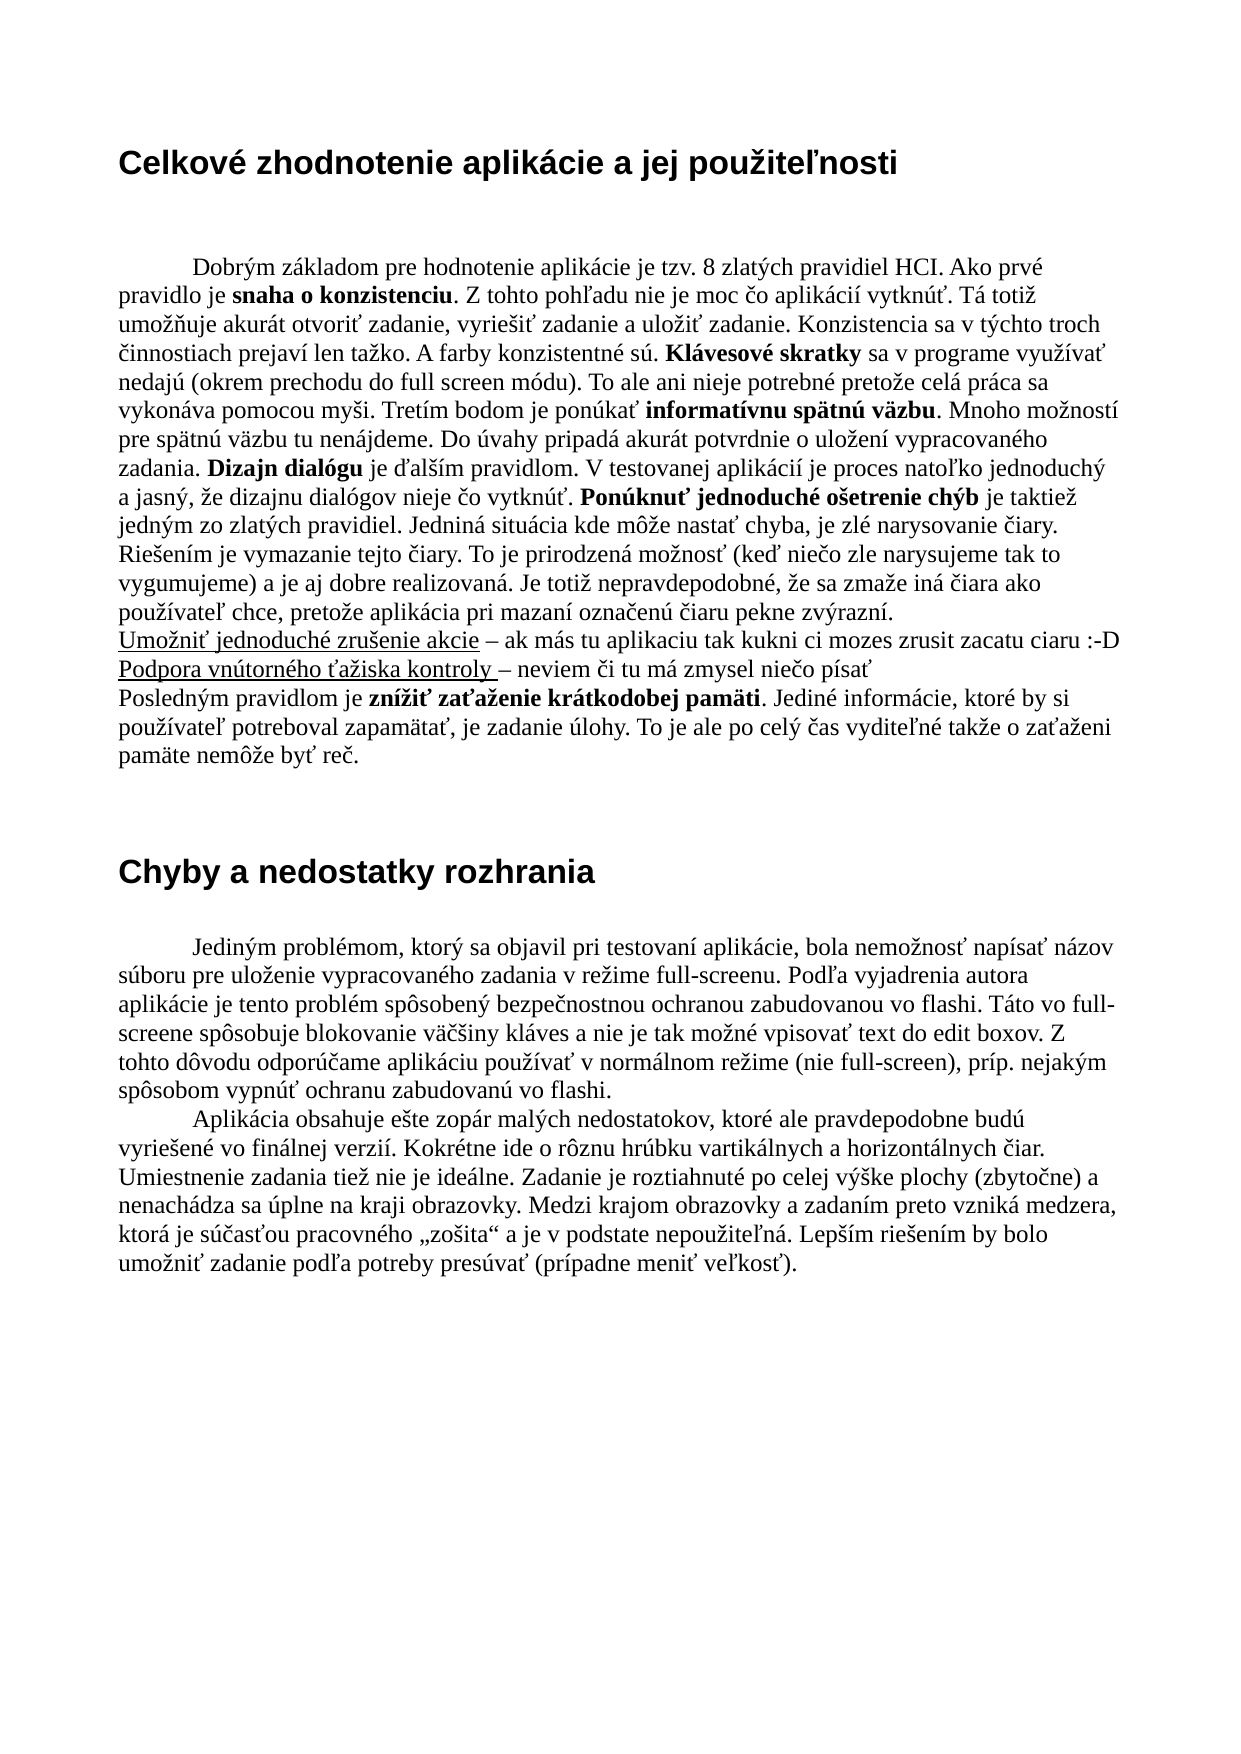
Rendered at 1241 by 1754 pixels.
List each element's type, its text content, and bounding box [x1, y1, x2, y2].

text Dobrým základom pre hodnotenie aplikácie je tzv. 8 zlatých pravidiel HCI. Ako prvé pravidlo je snaha o konzistenciu. Z tohto pohľadu nie je moc čo aplikácií vytknúť. Tá totiž umožňuje akurát otvoriť zadanie, vyriešiť zadanie a uložiť zadanie. Konzistencia sa v týchto troch činnostiach prejaví len tažko. A farby konzistentné sú. Klávesové skratky sa v programe využívať nedajú (okrem prechodu do full screen módu). To ale ani nieje potrebné pretože celá práca sa vykonáva pomocou myši. Tretím bodom je ponúkať informatívnu spätnú väzbu. Mnoho možností pre spätnú väzbu tu nenájdeme. Do úvahy pripadá akurát potvrdnie o uložení vypracovaného zadania. Dizajn dialógu je ďalším pravidlom. V testovanej aplikácií je proces natoľko jednoduchý a jasný, že dizajnu dialógov nieje čo vytknúť. Ponúknuť jednoduché ošetrenie chýb je taktiež jedným zo zlatých pravidiel. Jedniná situácia kde môže nastať chyba, je zlé narysovanie čiary. Riešením je vymazanie tejto čiary. To je prirodzená možnosť (keď niečo zle narysujeme tak to vygumujeme) a je aj dobre realizovaná. Je totiž nepravdepodobné, že sa zmaže iná čiara ako používateľ chce, pretože aplikácia pri mazaní označenú čiaru pekne zvýrazní. [118, 252, 1122, 626]
text Aplikácia obsahuje ešte zopár malých nedostatokov, ktoré ale pravdepodobne budú vyriešené vo finálnej verzií. Kokrétne ide o rôznu hrúbku vartikálnych a horizontálnych čiar. Umiestnenie zadania tiež nie je ideálne. Zadanie je roztiahnuté po celej výške plochy (zbytočne) a nenachádza sa úplne na kraji obrazovky. Medzi krajom obrazovky a zadaním preto vzniká medzera, ktorá je súčasťou pracovného „zošita“ a je v podstate nepoužiteľná. Lepším riešením by bolo umožniť zadanie podľa potreby presúvať (prípadne meniť veľkosť). [118, 1104, 1122, 1277]
subtitle Celkové zhodnotenie aplikácie a jej použiteľnosti [118, 143, 1122, 182]
text Podpora vnútorného ťažiska kontroly – neviem či tu má zmysel niečo písať [118, 654, 1122, 683]
text Jediným problémom, ktorý sa objavil pri testovaní aplikácie, bola nemožnosť napísať názov súboru pre uloženie vypracovaného zadania v režime full-screenu. Podľa vyjadrenia autora aplikácie je tento problém spôsobený bezpečnostnou ochranou zabudovanou vo flashi. Táto vo full-screene spôsobuje blokovanie väčšiny kláves a nie je tak možné vpisovať text do edit boxov. Z tohto dôvodu odporúčame aplikáciu používať v normálnom režime (nie full-screen), príp. nejakým spôsobom vypnúť ochranu zabudovanú vo flashi. [118, 932, 1122, 1104]
text Umožniť jednoduché zrušenie akcie – ak más tu aplikaciu tak kukni ci mozes zrusit zacatu ciaru :-D [118, 626, 1122, 654]
subtitle Chyby a nedostatky rozhrania [118, 852, 1122, 890]
text Posledným pravidlom je znížiť zaťaženie krátkodobej pamäti. Jediné informácie, ktoré by si používateľ potreboval zapamätať, je zadanie úlohy. To je ale po celý čas vyditeľné takže o zaťaženi pamäte nemôže byť reč. [118, 683, 1122, 769]
